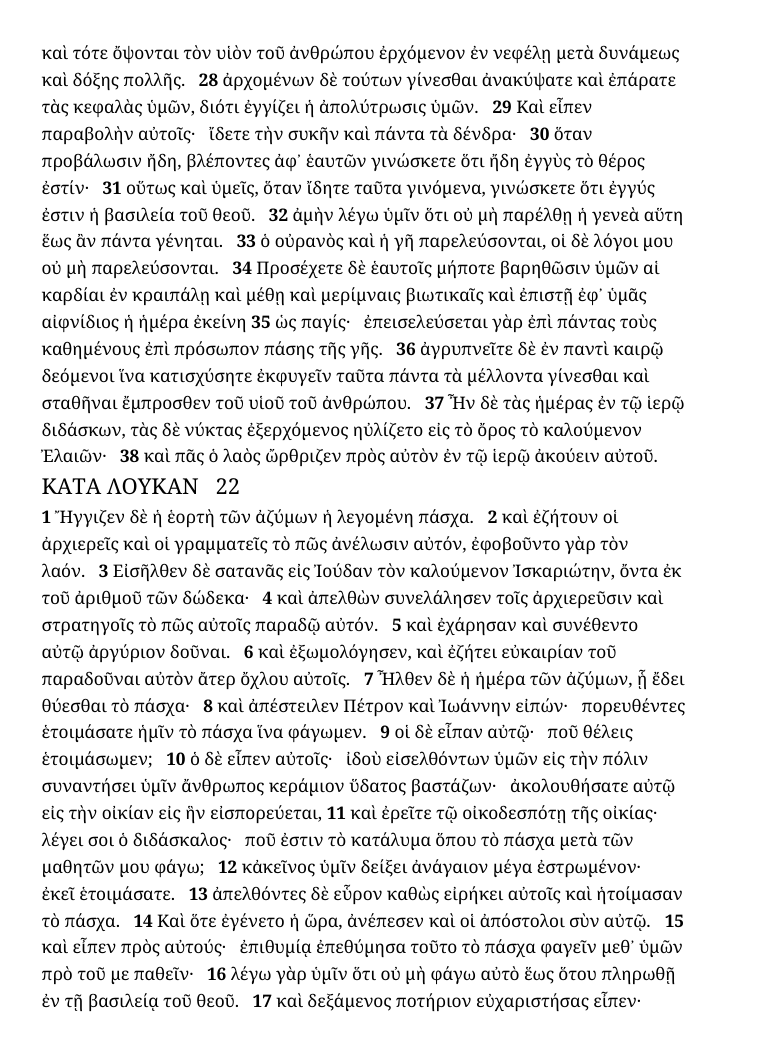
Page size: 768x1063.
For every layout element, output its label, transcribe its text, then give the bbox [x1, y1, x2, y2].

text 1 Ἤγγιζεν δὲ ἡ ἑορτὴ τῶν ἀζύμων ἡ λεγομένη πάσχα. 2 καὶ ἐζήτουν οἱ ἀρχιερεῖς καὶ οἱ γραμματεῖς τὸ πῶς ἀνέλωσιν αὐτόν, ἐφοβοῦντο γὰρ τὸν λαόν. 3 Εἰσῆλθεν δὲ σατανᾶς εἰς Ἰούδαν τὸν καλούμενον Ἰσκαριώτην, ὄντα ἐκ τοῦ ἀριθμοῦ τῶν δώδεκα· 4 καὶ ἀπελθὼν συνελάλησεν τοῖς ἀρχιερεῦσιν καὶ στρατηγοῖς τὸ πῶς αὐτοῖς παραδῷ αὐτόν. 5 καὶ ἐχάρησαν καὶ συνέθεντο αὐτῷ ἀργύριον δοῦναι. 6 καὶ ἐξωμολόγησεν, καὶ ἐζήτει εὐκαιρίαν τοῦ παραδοῦναι αὐτὸν ἄτερ ὄχλου αὐτοῖς. 7 Ἦλθεν δὲ ἡ ἡμέρα τῶν ἀζύμων, ᾗ ἔδει θύεσθαι τὸ πάσχα· 8 καὶ ἀπέστειλεν Πέτρον καὶ Ἰωάννην εἰπών· πορευθέντες ἑτοιμάσατε ἡμῖν τὸ πάσχα ἵνα φάγωμεν. 9 οἱ δὲ εἶπαν αὐτῷ· ποῦ θέλεις ἑτοιμάσωμεν; 10 ὁ δὲ εἶπεν αὐτοῖς· ἰδοὺ εἰσελθόντων ὑμῶν εἰς τὴν πόλιν συναντήσει ὑμῖν ἄνθρωπος κεράμιον ὕδατος βαστάζων· ἀκολουθήσατε αὐτῷ εἰς τὴν οἰκίαν εἰς ἣν εἰσπορεύεται, 11 καὶ ἐρεῖτε τῷ οἰκοδεσπότῃ τῆς οἰκίας· λέγει σοι ὁ διδάσκαλος· ποῦ ἐστιν τὸ κατάλυμα ὅπου τὸ πάσχα μετὰ τῶν μαθητῶν μου φάγω; 12 κἀκεῖνος ὑμῖν δείξει ἀνάγαιον μέγα ἐστρωμένον· ἐκεῖ ἑτοιμάσατε. 13 ἀπελθόντες δὲ εὗρον καθὼς εἰρήκει αὐτοῖς καὶ ἡτοίμασαν τὸ πάσχα. 14 Καὶ ὅτε ἐγένετο ἡ ὥρα, ἀνέπεσεν καὶ οἱ ἀπόστολοι σὺν αὐτῷ. 15 καὶ εἶπεν πρὸς αὐτούς· ἐπιθυμίᾳ ἐπεθύμησα τοῦτο τὸ πάσχα φαγεῖν μεθ᾽ ὑμῶν πρὸ τοῦ με παθεῖν· 16 λέγω γὰρ ὑμῖν ὅτι οὐ μὴ φάγω αὐτὸ ἕως ὅτου πληρωθῇ ἐν τῇ βασιλείᾳ τοῦ θεοῦ. 17 καὶ δεξάμενος ποτήριον εὐχαριστήσας εἶπεν· [41, 506, 685, 1013]
text ΚΑΤΑ ΛΟΥΚΑΝ 22 [41, 471, 685, 501]
text καὶ τότε ὄψονται τὸν υἱὸν τοῦ ἀνθρώπου ἐρχόμενον ἐν νεφέλῃ μετὰ δυνάμεως καὶ δόξης πολλῆς. 28 ἀρχομένων δὲ τούτων γίνεσθαι ἀνακύψατε καὶ ἐπάρατε τὰς κεφαλὰς ὑμῶν, διότι ἐγγίζει ἡ ἀπολύτρωσις ὑμῶν. 29 Καὶ εἶπεν παραβολὴν αὐτοῖς· ἴδετε τὴν συκῆν καὶ πάντα τὰ δένδρα· 30 ὅταν προβάλωσιν ἤδη, βλέποντες ἀφ᾽ ἑαυτῶν γινώσκετε ὅτι ἤδη ἐγγὺς τὸ θέρος ἐστίν· 31 οὕτως καὶ ὑμεῖς, ὅταν ἴδητε ταῦτα γινόμενα, γινώσκετε ὅτι ἐγγύς ἐστιν ἡ βασιλεία τοῦ θεοῦ. 32 ἀμὴν λέγω ὑμῖν ὅτι οὐ μὴ παρέλθῃ ἡ γενεὰ αὕτη ἕως ἂν πάντα γένηται. 33 ὁ οὐρανὸς καὶ ἡ γῆ παρελεύσονται, οἱ δὲ λόγοι μου οὐ μὴ παρελεύσονται. 34 Προσέχετε δὲ ἑαυτοῖς μήποτε βαρηθῶσιν ὑμῶν αἱ καρδίαι ἐν κραιπάλῃ καὶ μέθῃ καὶ μερίμναις βιωτικαῖς καὶ ἐπιστῇ ἐφ᾽ ὑμᾶς αἰφνίδιος ἡ ἡμέρα ἐκείνη 35 ὡς παγίς· ἐπεισελεύσεται γὰρ ἐπὶ πάντας τοὺς καθημένους ἐπὶ πρόσωπον πάσης τῆς γῆς. 36 ἀγρυπνεῖτε δὲ ἐν παντὶ καιρῷ δεόμενοι ἵνα κατισχύσητε ἐκφυγεῖν ταῦτα πάντα τὰ μέλλοντα γίνεσθαι καὶ σταθῆναι ἔμπροσθεν τοῦ υἱοῦ τοῦ ἀνθρώπου. 37 Ἦν δὲ τὰς ἡμέρας ἐν τῷ ἱερῷ διδάσκων, τὰς δὲ νύκτας ἐξερχόμενος ηὐλίζετο εἰς τὸ ὄρος τὸ καλούμενον Ἐλαιῶν· 38 καὶ πᾶς ὁ λαὸς ὤρθριζεν πρὸς αὐτὸν ἐν τῷ ἱερῷ ἀκούειν αὐτοῦ. [41, 41, 685, 468]
